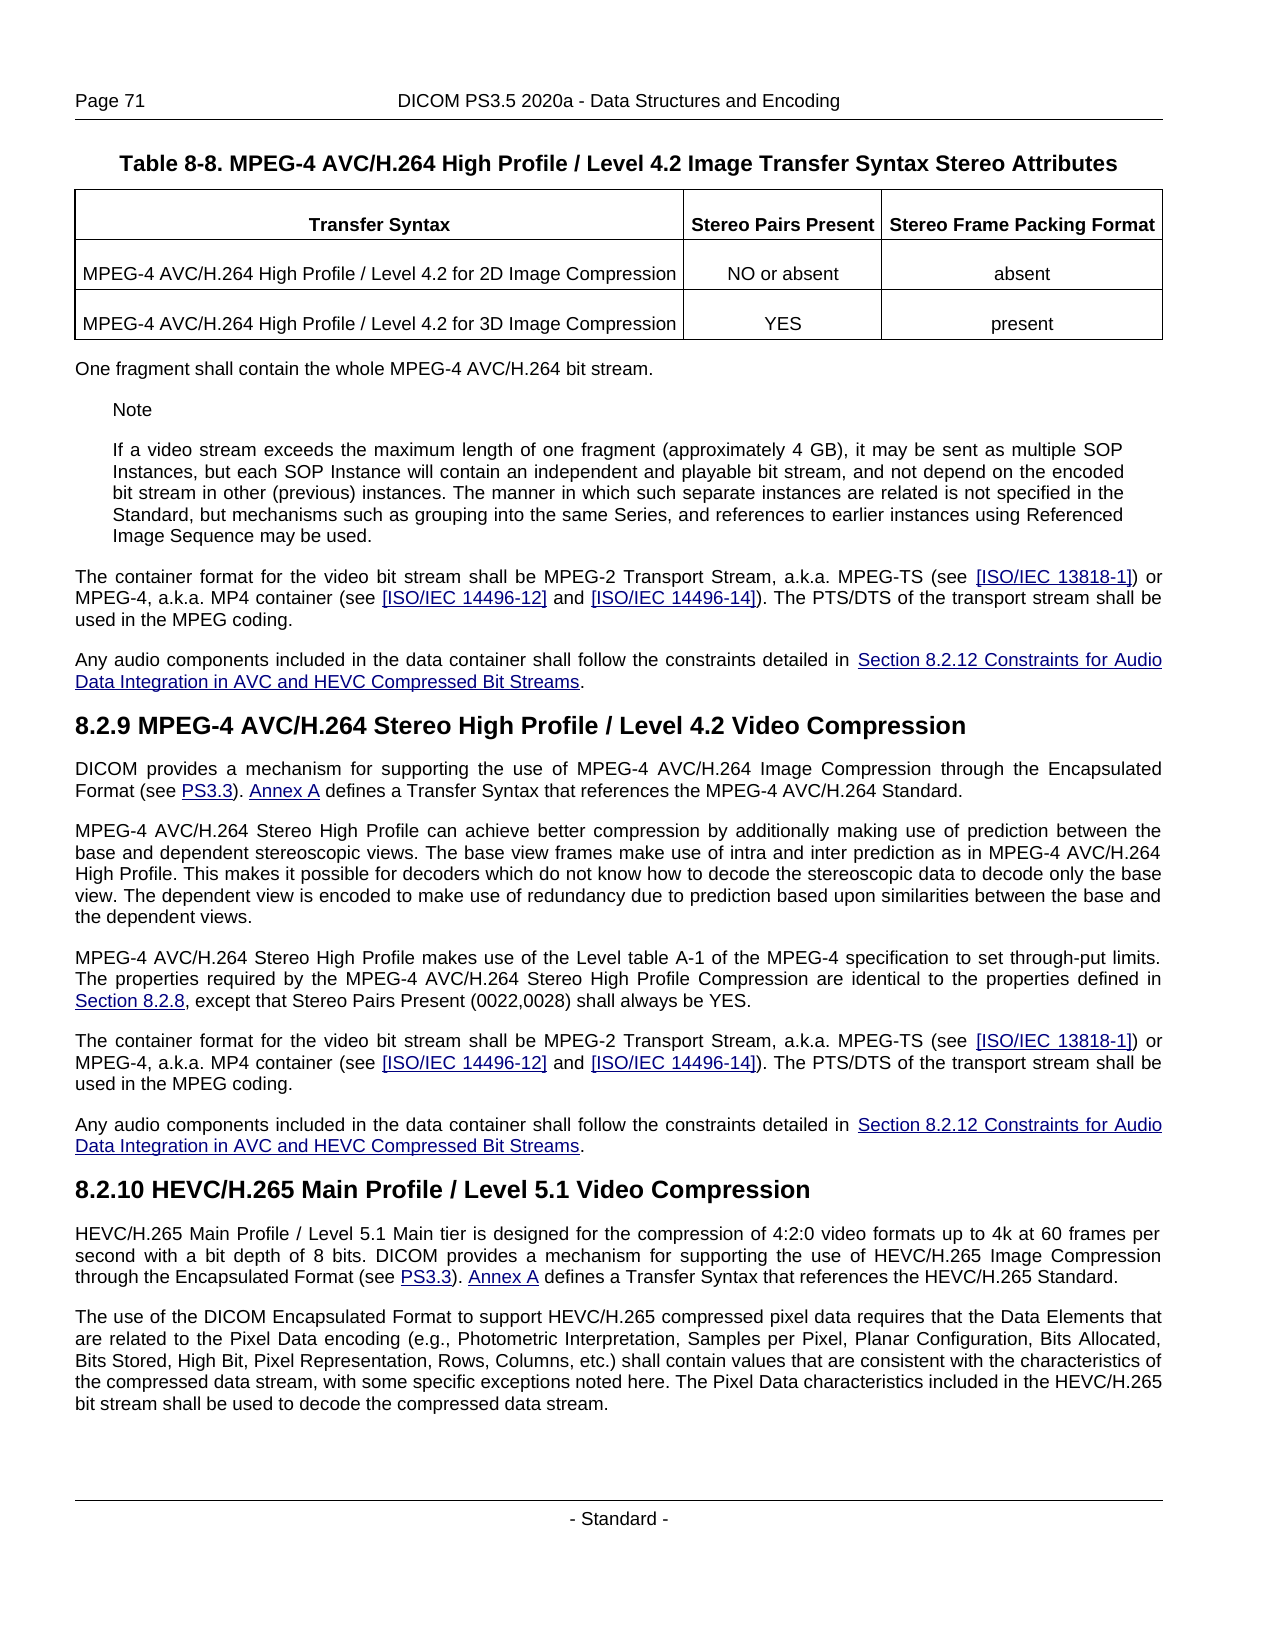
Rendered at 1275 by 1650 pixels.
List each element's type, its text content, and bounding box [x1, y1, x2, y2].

text 8.2.10 HEVC/H.265 Main Profile / Level 5.1 Video Compression [75, 1175, 1162, 1204]
text If a video stream exceeds the maximum length of one fragment (approximately 4 GB), it may be sent as multiple SOP Instances, but each SOP Instance will contain an independent and playable bit stream, and not depend on the encoded bit stream in other (previous) instances. The manner in which such separate instances are related is not specified in the Standard, but mechanisms such as grouping into the same Series, and references to earlier instances using Referenced Image Sequence may be used. [112, 439, 1125, 547]
table_cell NO or absent [684, 240, 881, 289]
table_header Transfer Syntax [76, 190, 683, 239]
table_cell YES [684, 290, 881, 338]
text 8.2.9 MPEG-4 AVC/H.264 Stereo High Profile / Level 4.2 Video Compression [75, 711, 1162, 739]
text MPEG-4 AVC/H.264 Stereo High Profile makes use of the Level table A-1 of the MPEG-4 specification to set through-put limits. The properties required by the MPEG-4 AVC/H.264 Stereo High Profile Compression are identical to the properties defined in Section 8.2.8, except that Stereo Pairs Present (0022,0028) shall always be YES. [75, 947, 1162, 1011]
table_cell MPEG-4 AVC/H.264 High Profile / Level 4.2 for 2D Image Compression [76, 240, 683, 289]
text The container format for the video bit stream shall be MPEG-2 Transport Stream, a.k.a. MPEG-TS (see [ISO/IEC 13818-1]) or MPEG-4, a.k.a. MP4 container (see [ISO/IEC 14496-12] and [ISO/IEC 14496-14]). The PTS/DTS of the transport stream shall be used in the MPEG coding. [75, 565, 1162, 630]
text Any audio components included in the data container shall follow the constraints detailed in Section 8.2.12 Constraints for Audio Data Integration in AVC and HEVC Compressed Bit Streams. [75, 1113, 1162, 1157]
table_cell present [882, 290, 1162, 338]
text Table 8-8. MPEG-4 AVC/H.264 High Profile / Level 4.2 Image Transfer Syntax Stereo Attributes [75, 150, 1162, 176]
table_cell MPEG-4 AVC/H.264 High Profile / Level 4.2 for 3D Image Compression [76, 290, 683, 338]
text HEVC/H.265 Main Profile / Level 5.1 Main tier is designed for the compression of 4:2:0 video formats up to 4k at 60 frames per second with a bit depth of 8 bits. DICOM provides a mechanism for supporting the use of HEVC/H.265 Image Compression through the Encapsulated Format (see PS3.3). Annex A defines a Transfer Syntax that references the HEVC/H.265 Standard. [75, 1223, 1162, 1288]
text Note [112, 398, 1125, 420]
text The use of the DICOM Encapsulated Format to support HEVC/H.265 compressed pixel data requires that the Data Elements that are related to the Pixel Data encoding (e.g., Photometric Interpretation, Samples per Pixel, Planar Configuration, Bits Allocated, Bits Stored, High Bit, Pixel Representation, Rows, Columns, etc.) shall contain values that are consistent with the characteristics of the compressed data stream, with some specific exceptions noted here. The Pixel Data characteristics included in the HEVC/H.265 bit stream shall be used to decode the compressed data stream. [75, 1306, 1162, 1414]
table_header Stereo Pairs Present [684, 190, 881, 239]
text The container format for the video bit stream shall be MPEG-2 Transport Stream, a.k.a. MPEG-TS (see [ISO/IEC 13818-1]) or MPEG-4, a.k.a. MP4 container (see [ISO/IEC 14496-12] and [ISO/IEC 14496-14]). The PTS/DTS of the transport stream shall be used in the MPEG coding. [75, 1030, 1162, 1095]
text One fragment shall contain the whole MPEG-4 AVC/H.264 bit stream. [75, 358, 1162, 380]
text Any audio components included in the data container shall follow the constraints detailed in Section 8.2.12 Constraints for Audio Data Integration in AVC and HEVC Compressed Bit Streams. [75, 649, 1162, 692]
text DICOM provides a mechanism for supporting the use of MPEG-4 AVC/H.264 Image Compression through the Encapsulated Format (see PS3.3). Annex A defines a Transfer Syntax that references the MPEG-4 AVC/H.264 Standard. [75, 758, 1162, 801]
table_cell absent [882, 240, 1162, 289]
text MPEG-4 AVC/H.264 Stereo High Profile can achieve better compression by additionally making use of prediction between the base and dependent stereoscopic views. The base view frames make use of intra and inter prediction as in MPEG-4 AVC/H.264 High Profile. This makes it possible for decoders which do not know how to decode the stereoscopic data to decode only the base view. The dependent view is encoded to make use of redundancy due to prediction based upon similarities between the base and the dependent views. [75, 820, 1162, 928]
table_header Stereo Frame Packing Format [882, 190, 1162, 239]
